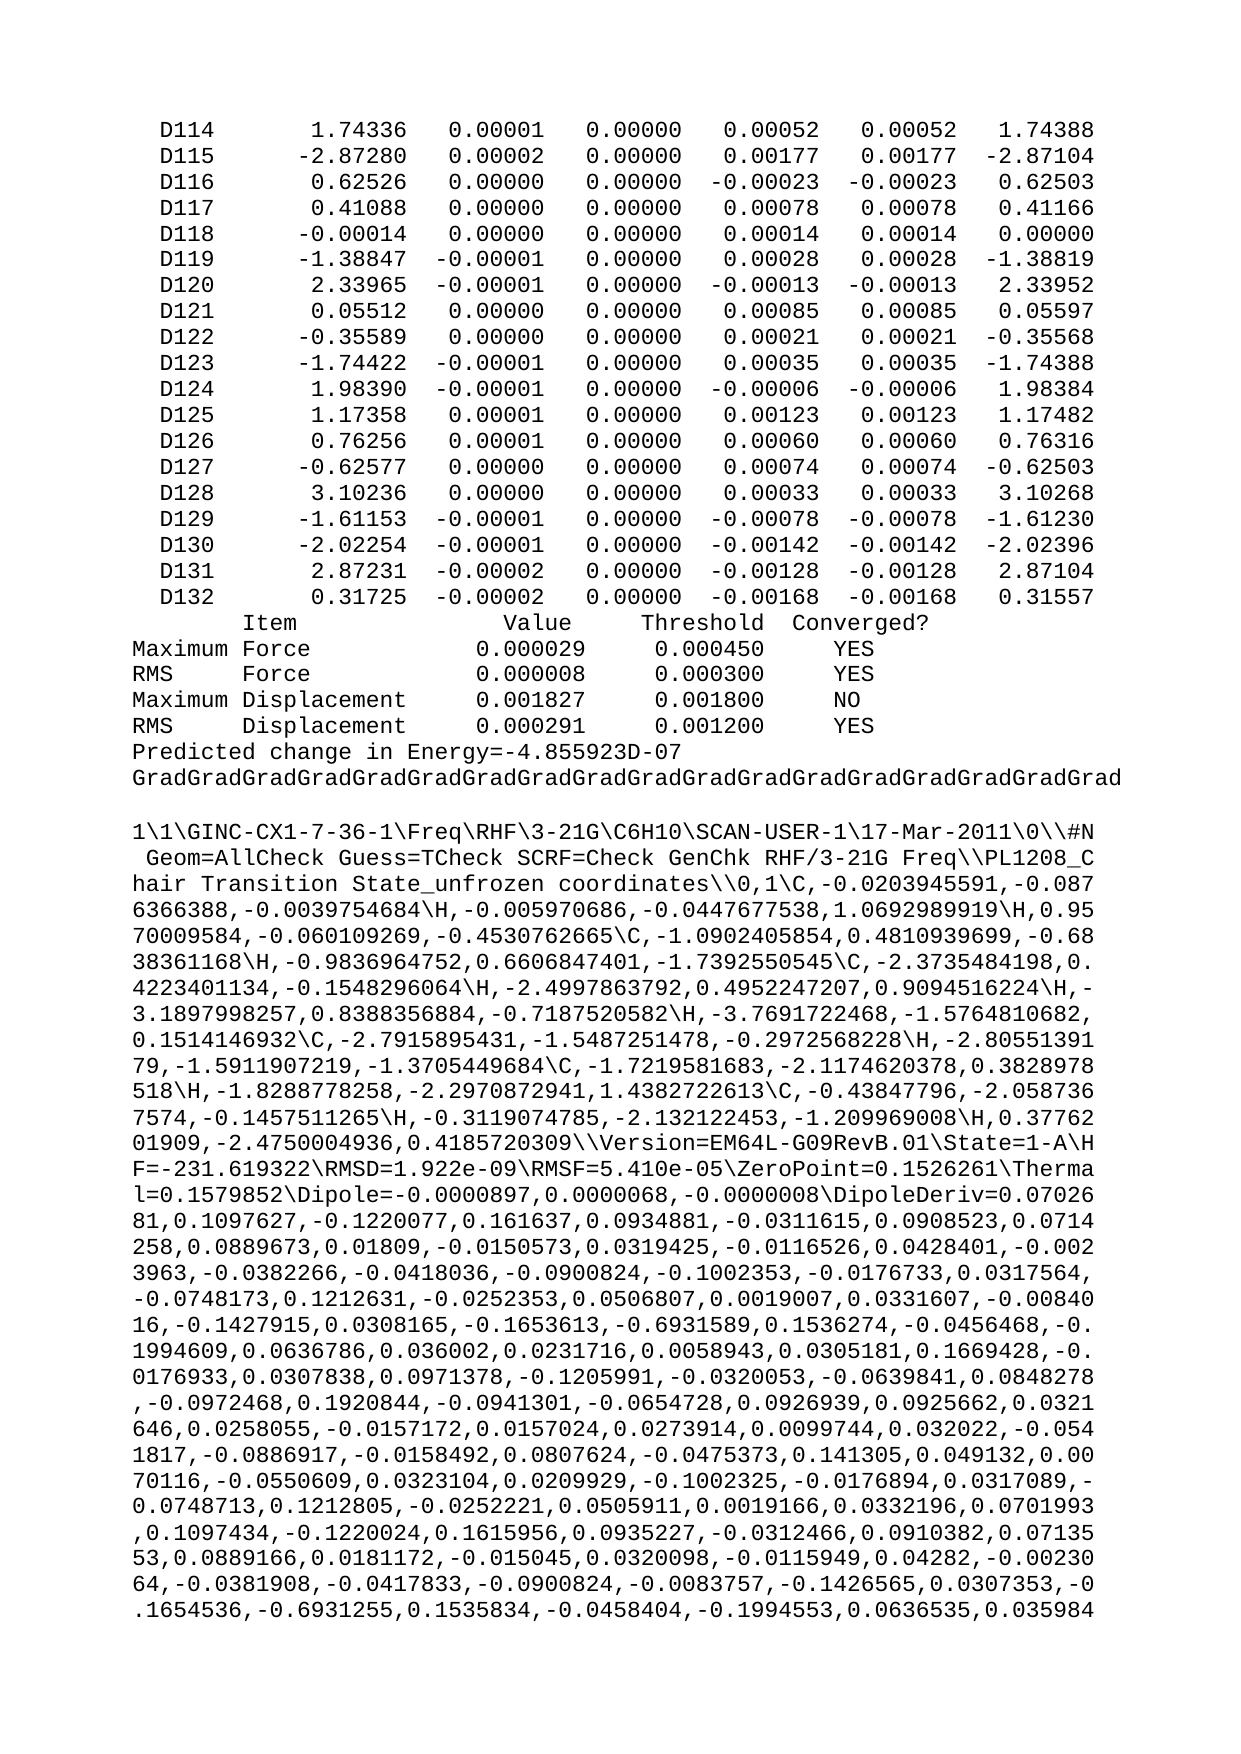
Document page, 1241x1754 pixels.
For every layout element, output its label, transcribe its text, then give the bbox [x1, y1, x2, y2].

text 518\H,-1.8288778258,-2.2970872941,1.4382722613\C,-0.43847796,-2.058736 [118, 1080, 1122, 1106]
text D128 3.10236 0.00000 0.00000 0.00033 0.00033 3.10268 [118, 481, 1122, 507]
text 16,-0.1427915,0.0308165,-0.1653613,-0.6931589,0.1536274,-0.0456468,-0. [118, 1313, 1122, 1339]
text D125 1.17358 0.00001 0.00000 0.00123 0.00123 1.17482 [118, 403, 1122, 429]
text 258,0.0889673,0.01809,-0.0150573,0.0319425,-0.0116526,0.0428401,-0.002 [118, 1236, 1122, 1261]
text D116 0.62526 0.00000 0.00000 -0.00023 -0.00023 0.62503 [118, 170, 1122, 196]
text 3963,-0.0382266,-0.0418036,-0.0900824,-0.1002353,-0.0176733,0.0317564, [118, 1261, 1122, 1287]
text D117 0.41088 0.00000 0.00000 0.00078 0.00078 0.41166 [118, 196, 1122, 222]
text D126 0.76256 0.00001 0.00000 0.00060 0.00060 0.76316 [118, 429, 1122, 455]
text 53,0.0889166,0.0181172,-0.015045,0.0320098,-0.0115949,0.04282,-0.00230 [118, 1547, 1122, 1573]
text D122 -0.35589 0.00000 0.00000 0.00021 0.00021 -0.35568 [118, 326, 1122, 352]
text ,0.1097434,-0.1220024,0.1615956,0.0935227,-0.0312466,0.0910382,0.07135 [118, 1521, 1122, 1547]
text 64,-0.0381908,-0.0417833,-0.0900824,-0.0083757,-0.1426565,0.0307353,-0 [118, 1573, 1122, 1599]
text ,-0.0972468,0.1920844,-0.0941301,-0.0654728,0.0926939,0.0925662,0.0321 [118, 1391, 1122, 1417]
text 3.1897998257,0.8388356884,-0.7187520582\H,-3.7691722468,-1.5764810682, [118, 1002, 1122, 1028]
text Maximum Displacement 0.001827 0.001800 NO [118, 689, 1122, 715]
text 01909,-2.4750004936,0.4185720309\\Version=EM64L-G09RevB.01\State=1-A\H [118, 1132, 1122, 1158]
text 70009584,-0.060109269,-0.4530762665\C,-1.0902405854,0.4810939699,-0.68 [118, 924, 1122, 950]
text D124 1.98390 -0.00001 0.00000 -0.00006 -0.00006 1.98384 [118, 377, 1122, 403]
text D120 2.33965 -0.00001 0.00000 -0.00013 -0.00013 2.33952 [118, 274, 1122, 300]
text D131 2.87231 -0.00002 0.00000 -0.00128 -0.00128 2.87104 [118, 559, 1122, 585]
text D129 -1.61153 -0.00001 0.00000 -0.00078 -0.00078 -1.61230 [118, 507, 1122, 533]
text 7574,-0.1457511265\H,-0.3119074785,-2.132122453,-1.209969008\H,0.37762 [118, 1106, 1122, 1132]
text l=0.1579852\Dipole=-0.0000897,0.0000068,-0.0000008\DipoleDeriv=0.07026 [118, 1184, 1122, 1209]
text D130 -2.02254 -0.00001 0.00000 -0.00142 -0.00142 -2.02396 [118, 533, 1122, 559]
text 1\1\GINC-CX1-7-36-1\Freq\RHF\3-21G\C6H10\SCAN-USER-1\17-Mar-2011\0\\#N [118, 821, 1122, 846]
text 646,0.0258055,-0.0157172,0.0157024,0.0273914,0.0099744,0.032022,-0.054 [118, 1417, 1122, 1443]
text D121 0.05512 0.00000 0.00000 0.00085 0.00085 0.05597 [118, 300, 1122, 326]
text -0.0748173,0.1212631,-0.0252353,0.0506807,0.0019007,0.0331607,-0.00840 [118, 1287, 1122, 1313]
text 38361168\H,-0.9836964752,0.6606847401,-1.7392550545\C,-2.3735484198,0. [118, 950, 1122, 976]
text 79,-1.5911907219,-1.3705449684\C,-1.7219581683,-2.1174620378,0.3828978 [118, 1054, 1122, 1080]
text D127 -0.62577 0.00000 0.00000 0.00074 0.00074 -0.62503 [118, 455, 1122, 481]
text Item Value Threshold Converged? [118, 611, 1122, 637]
text 1817,-0.0886917,-0.0158492,0.0807624,-0.0475373,0.141305,0.049132,0.00 [118, 1443, 1122, 1469]
text 4223401134,-0.1548296064\H,-2.4997863792,0.4952247207,0.9094516224\H,- [118, 976, 1122, 1002]
text D123 -1.74422 -0.00001 0.00000 0.00035 0.00035 -1.74388 [118, 352, 1122, 377]
text RMS Force 0.000008 0.000300 YES [118, 663, 1122, 689]
text D118 -0.00014 0.00000 0.00000 0.00014 0.00014 0.00000 [118, 222, 1122, 248]
text 1994609,0.0636786,0.036002,0.0231716,0.0058943,0.0305181,0.1669428,-0. [118, 1339, 1122, 1365]
text 70116,-0.0550609,0.0323104,0.0209929,-0.1002325,-0.0176894,0.0317089,- [118, 1469, 1122, 1495]
text 0.1514146932\C,-2.7915895431,-1.5487251478,-0.2972568228\H,-2.80551391 [118, 1028, 1122, 1054]
text Geom=AllCheck Guess=TCheck SCRF=Check GenChk RHF/3-21G Freq\\PL1208_C [118, 846, 1122, 872]
text .1654536,-0.6931255,0.1535834,-0.0458404,-0.1994553,0.0636535,0.035984 [118, 1599, 1122, 1624]
text hair Transition State_unfrozen coordinates\\0,1\C,-0.0203945591,-0.087 [118, 872, 1122, 898]
text 6366388,-0.0039754684\H,-0.005970686,-0.0447677538,1.0692989919\H,0.95 [118, 898, 1122, 924]
text Maximum Force 0.000029 0.000450 YES [118, 637, 1122, 663]
text D115 -2.87280 0.00002 0.00000 0.00177 0.00177 -2.87104 [118, 144, 1122, 170]
text 0.0748713,0.1212805,-0.0252221,0.0505911,0.0019166,0.0332196,0.0701993 [118, 1495, 1122, 1521]
text D119 -1.38847 -0.00001 0.00000 0.00028 0.00028 -1.38819 [118, 248, 1122, 274]
text 81,0.1097627,-0.1220077,0.161637,0.0934881,-0.0311615,0.0908523,0.0714 [118, 1209, 1122, 1236]
text GradGradGradGradGradGradGradGradGradGradGradGradGradGradGradGradGradGrad [118, 767, 1122, 792]
text 0176933,0.0307838,0.0971378,-0.1205991,-0.0320053,-0.0639841,0.0848278 [118, 1365, 1122, 1391]
text D132 0.31725 -0.00002 0.00000 -0.00168 -0.00168 0.31557 [118, 585, 1122, 611]
text F=-231.619322\RMSD=1.922e-09\RMSF=5.410e-05\ZeroPoint=0.1526261\Therma [118, 1158, 1122, 1184]
text D114 1.74336 0.00001 0.00000 0.00052 0.00052 1.74388 [118, 118, 1122, 144]
text Predicted change in Energy=-4.855923D-07 [118, 741, 1122, 767]
text RMS Displacement 0.000291 0.001200 YES [118, 715, 1122, 741]
